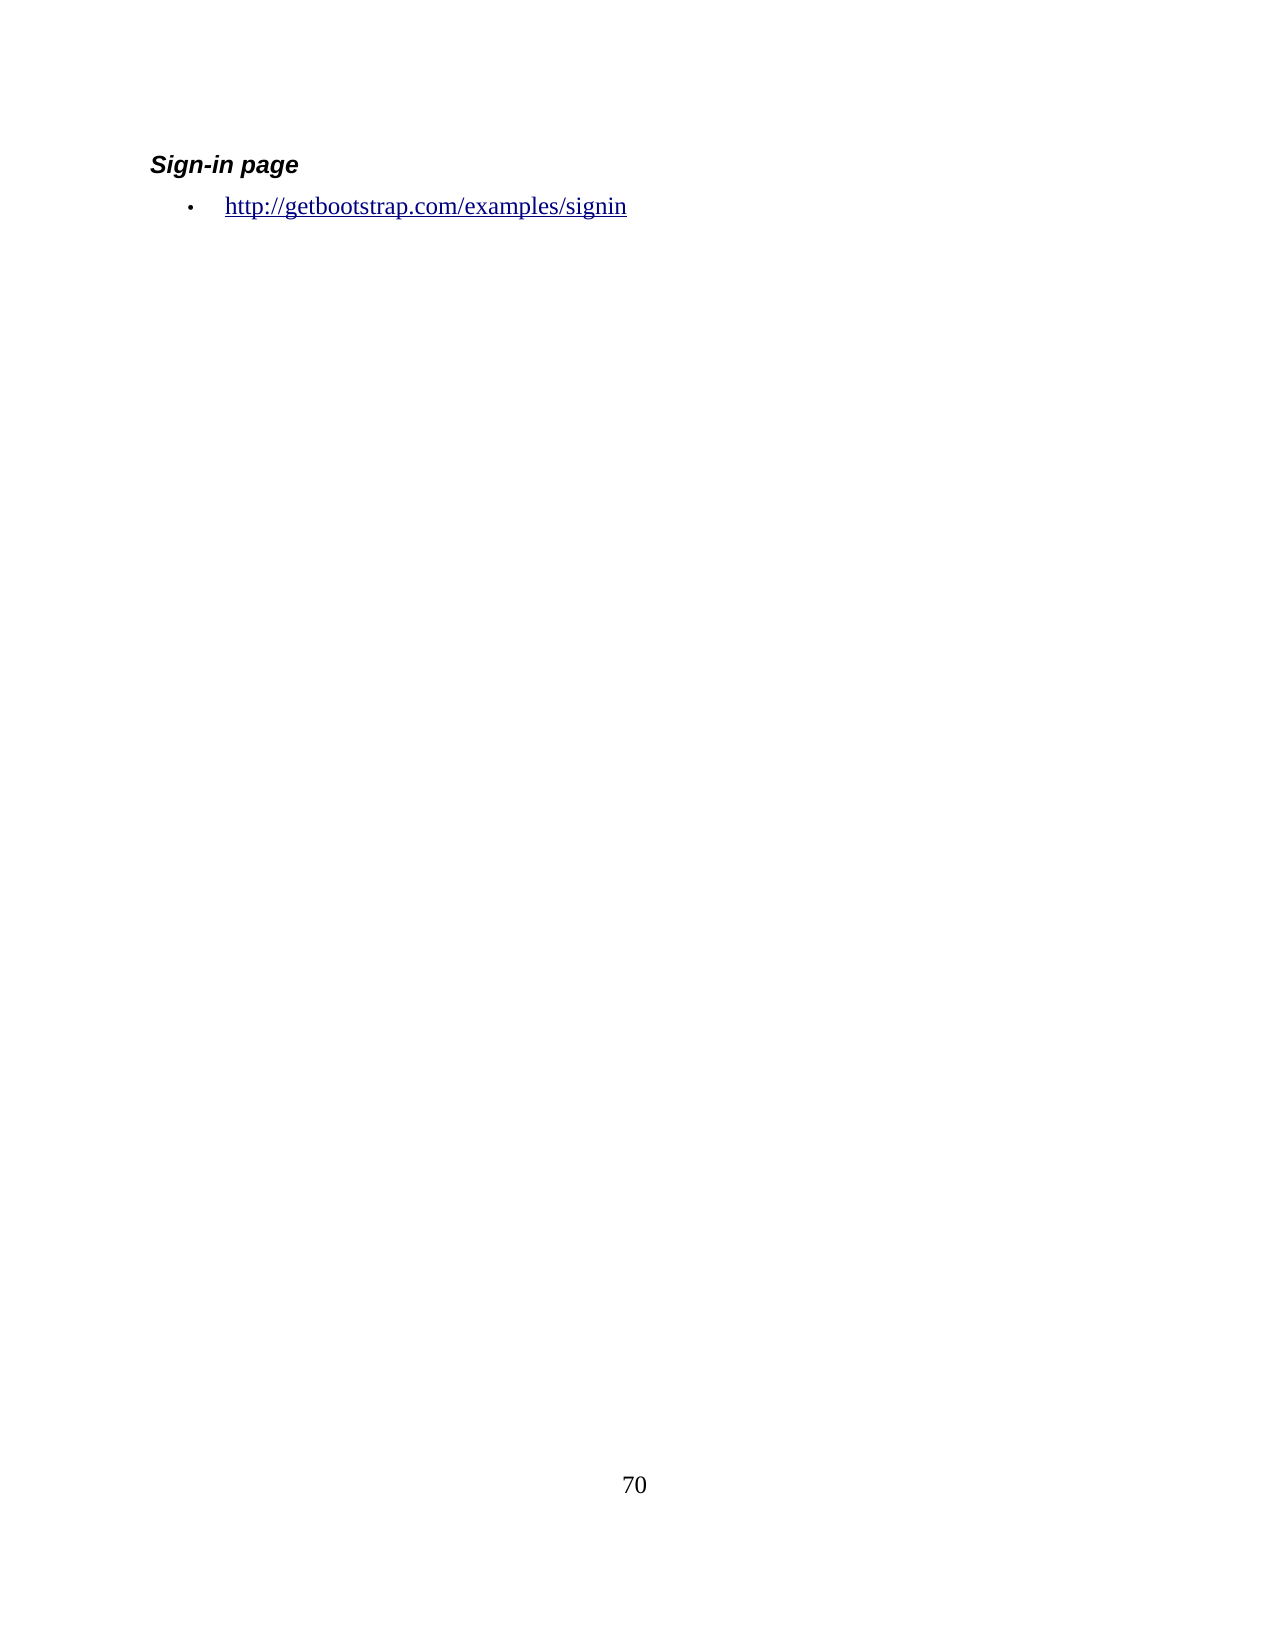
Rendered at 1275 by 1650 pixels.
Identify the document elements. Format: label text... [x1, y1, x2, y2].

list http://getbootstrap.com/examples/signin [187, 191, 1125, 220]
subtitle Sign-in page [150, 150, 1125, 178]
